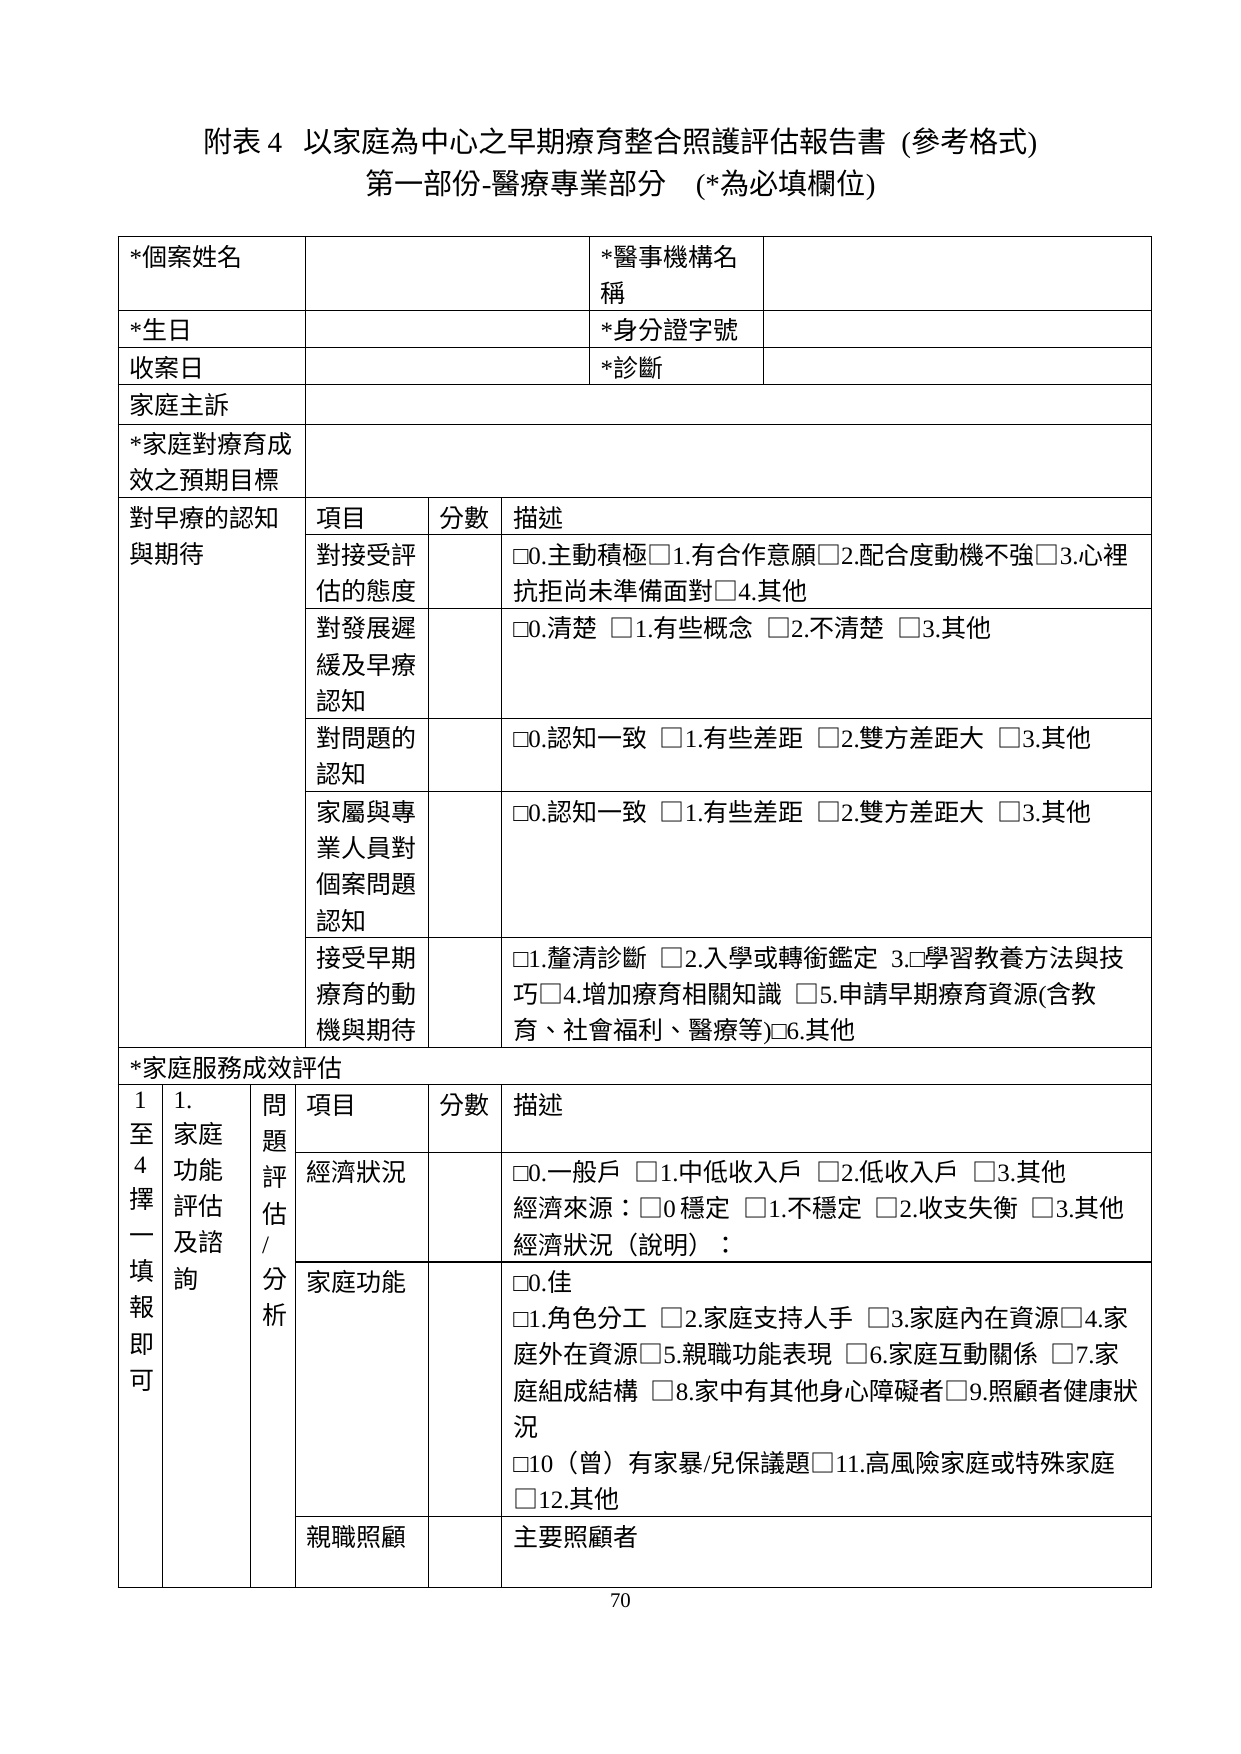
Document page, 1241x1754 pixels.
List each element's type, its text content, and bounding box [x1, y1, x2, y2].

table_cell [764, 311, 1151, 347]
table_cell 問題評估/分析 [251, 1085, 295, 1587]
table_cell □0.佳 □1.角色分工 □2.家庭支持人手 □3.家庭內在資源□4.家庭外在資源□5.親職功能表現 □6.家庭互動關係 □7.家庭組成結構 □8.家中有其他身心障礙者□9.照顧者健康狀況 □10（曾）有家暴/兒保議題□11.高風險家庭或特殊家庭□12.其他 [502, 1263, 1151, 1516]
table_header [764, 237, 1151, 310]
table_cell 描述 [502, 498, 1151, 534]
table_cell [429, 1517, 501, 1587]
table_cell *身分證字號 [590, 311, 763, 347]
table_cell [429, 609, 501, 718]
table_cell *生日 [119, 311, 305, 347]
table_cell [306, 385, 1151, 423]
table_cell 1. 家庭功能評估及諮詢 [163, 1085, 250, 1587]
table_cell 接受早期療育的動機與期待 [306, 938, 428, 1047]
text 附表4 以家庭為中心之早期療育整合照護評估報告書 (參考格式) [118, 118, 1122, 160]
table_cell □1.釐清診斷 □2.入學或轉銜鑑定 3.□學習教養方法與技巧□4.增加療育相關知識 □5.申請早期療育資源(含教育、社會福利、醫療等)□6.其他 [502, 938, 1151, 1047]
table_cell □0.認知一致 □1.有些差距 □2.雙方差距大 □3.其他 [502, 792, 1151, 937]
table_cell 家庭主訴 [119, 385, 305, 423]
table_cell [429, 719, 501, 791]
table_cell 對問題的認知 [306, 719, 428, 791]
table_cell [306, 425, 1151, 497]
table_cell [429, 1153, 501, 1261]
table_header [306, 237, 589, 310]
table_cell 家屬與專業人員對個案問題認知 [306, 792, 428, 937]
table_cell □0.清楚 □1.有些概念 □2.不清楚 □3.其他 [502, 609, 1151, 718]
table_cell [764, 348, 1151, 384]
table_header *個案姓名 [119, 237, 305, 310]
table_header *醫事機構名稱 [590, 237, 763, 310]
table_cell 經濟狀況 [296, 1153, 428, 1261]
table_cell 項目 [296, 1085, 428, 1152]
table_cell [429, 1263, 501, 1516]
text 第一部份-醫療專業部分 (*為必填欄位) [118, 160, 1122, 203]
table_cell 對接受評估的態度 [306, 535, 428, 608]
table_cell 項目 [306, 498, 428, 534]
table_cell *家庭對療育成效之預期目標 [119, 425, 305, 497]
table_cell [306, 311, 589, 347]
table_cell 親職照顧 [296, 1517, 428, 1587]
table_cell 描述 [502, 1085, 1151, 1152]
table_cell 分數 [429, 1085, 501, 1152]
table_cell [429, 535, 501, 608]
table_cell 家庭功能 [296, 1263, 428, 1516]
table_cell 分數 [429, 498, 501, 534]
table_cell □0.一般戶 □1.中低收入戶 □2.低收入戶 □3.其他 經濟來源：□0穩定 □1.不穩定 □2.收支失衡 □3.其他 經濟狀況（說明）： [502, 1153, 1151, 1261]
table_cell [306, 348, 589, 384]
table_cell 對發展遲緩及早療認知 [306, 609, 428, 718]
table_cell 1至4 擇一填報即可 [119, 1085, 162, 1587]
table_cell 收案日 [119, 348, 305, 384]
table_cell □0.主動積極□1.有合作意願□2.配合度動機不強□3.心裡抗拒尚未準備面對□4.其他 [502, 535, 1151, 608]
table_cell 主要照顧者 [502, 1517, 1151, 1587]
table_cell 對早療的認知與期待 [119, 498, 305, 1047]
table_cell [429, 938, 501, 1047]
table_cell *診斷 [590, 348, 763, 384]
table_cell [429, 792, 501, 937]
table_cell □0.認知一致 □1.有些差距 □2.雙方差距大 □3.其他 [502, 719, 1151, 791]
table_cell *家庭服務成效評估 [119, 1048, 1151, 1084]
